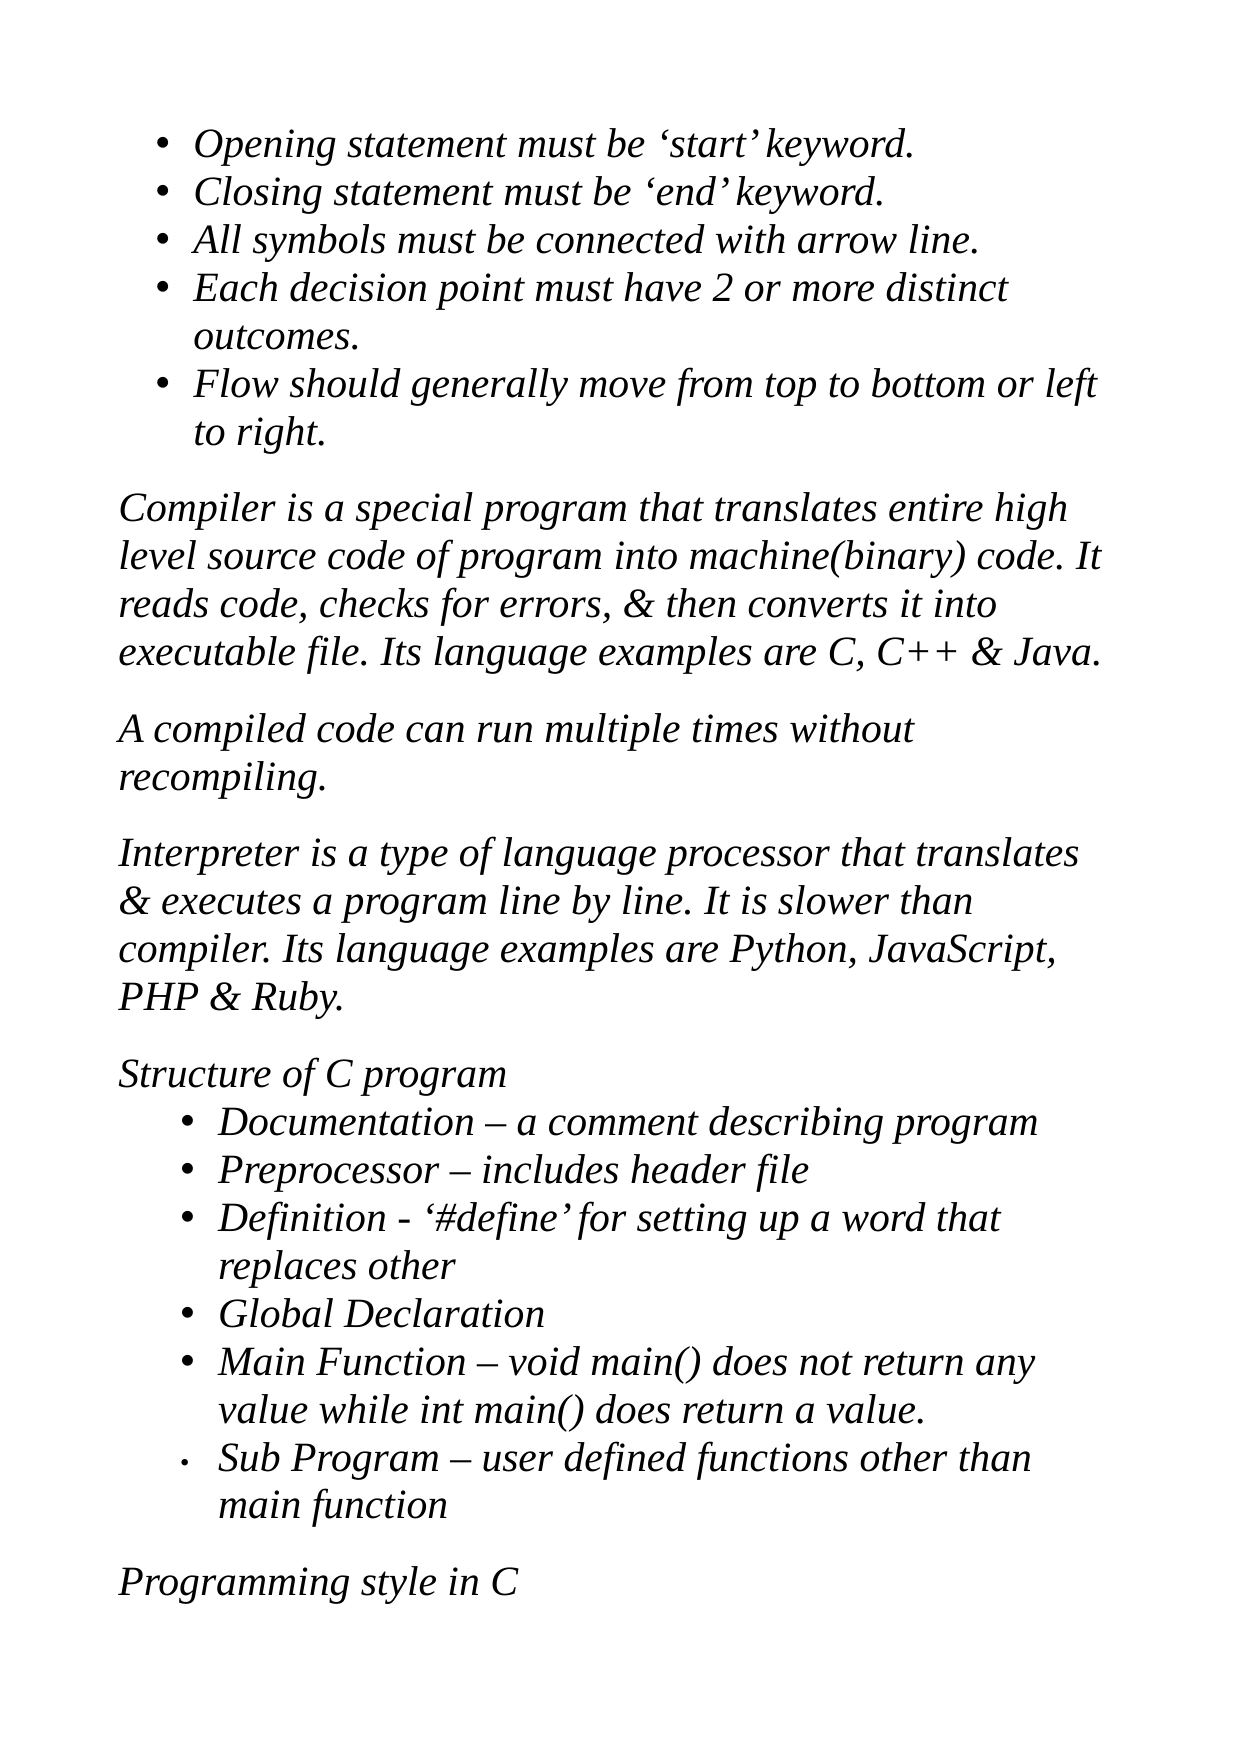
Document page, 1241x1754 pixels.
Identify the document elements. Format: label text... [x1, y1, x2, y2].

list Closing statement must be ‘end’ keyword. [156, 166, 1122, 214]
list All symbols must be connected with arrow line. [156, 214, 1122, 262]
list Sub Program – user defined functions other than main function [180, 1432, 1122, 1528]
text A compiled code can run multiple times without recompiling. [118, 703, 1122, 799]
list Preprocessor – includes header file [180, 1144, 1122, 1192]
list Definition - ‘#define’ for setting up a word that replaces other [180, 1192, 1122, 1288]
list Flow should generally move from top to bottom or left to right. [156, 358, 1122, 454]
list Documentation – a comment describing program [180, 1096, 1122, 1144]
list Main Function – void main() does not return any value while int main() does return a value. [180, 1336, 1122, 1432]
list Global Declaration [180, 1288, 1122, 1336]
list Each decision point must have 2 or more distinct outcomes. [156, 262, 1122, 358]
text Interpreter is a type of language processor that translates & executes a program line by line. It is slower than compiler. Its language examples are Python, JavaScript, PHP & Ruby. [118, 828, 1122, 1019]
text Programming style in C [118, 1557, 1122, 1604]
text Compiler is a special program that translates entire high level source code of program into machine(binary) code. It reads code, checks for errors, & then converts it into executable file. Its language examples are C, C++ & Java. [118, 483, 1122, 674]
text Structure of C program [118, 1048, 1122, 1096]
list Opening statement must be ‘start’ keyword. [156, 118, 1122, 166]
